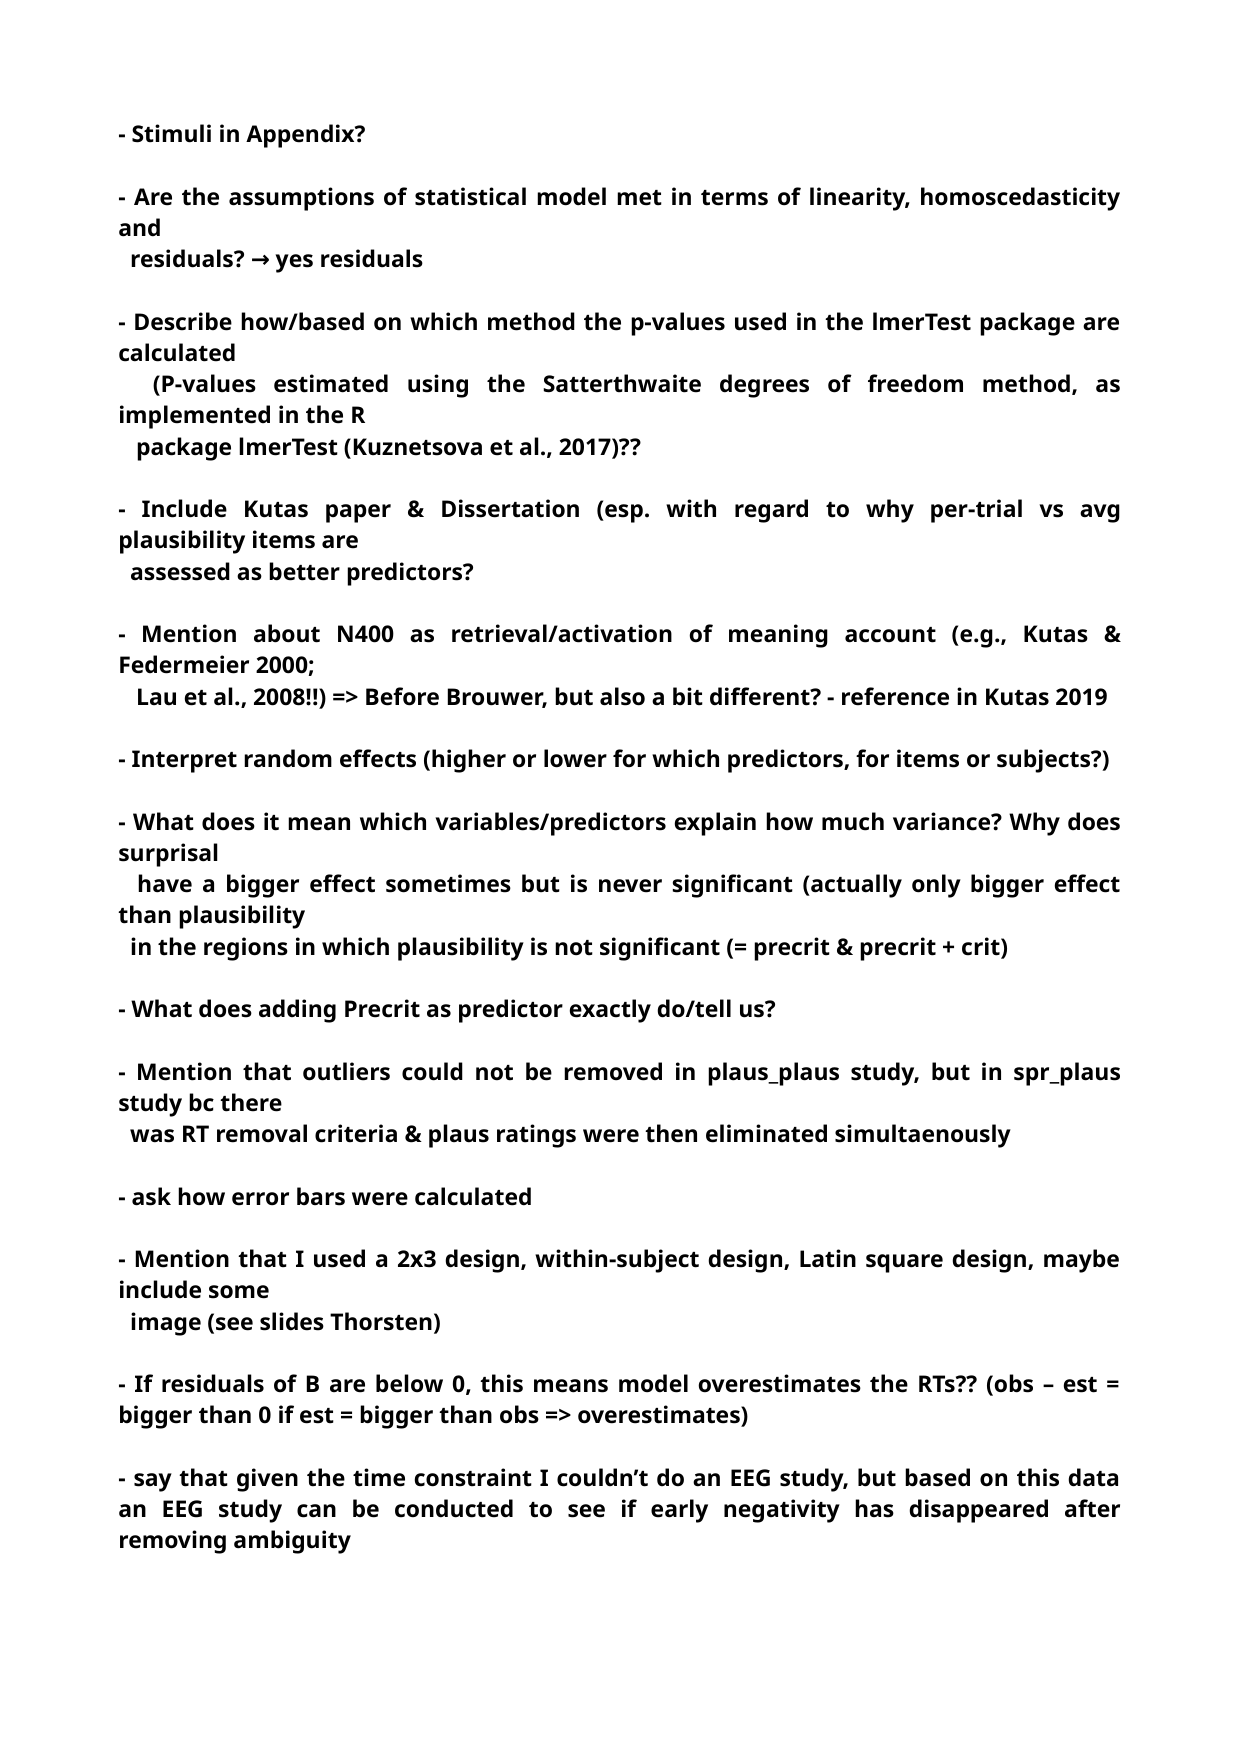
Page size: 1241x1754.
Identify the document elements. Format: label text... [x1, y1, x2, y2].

text - ask how error bars were calculated [118, 1181, 1122, 1212]
text assessed as better predictors? [118, 556, 1122, 587]
text image (see slides Thorsten) [118, 1306, 1122, 1337]
text - What does adding Precrit as predictor exactly do/tell us? [118, 993, 1122, 1024]
text - If residuals of B are below 0, this means model overestimates the RTs?? (obs – est = bigger than 0 if est = bigger than obs => overestimates) [118, 1368, 1122, 1431]
text (P-values estimated using the Satterthwaite degrees of freedom method, as implemented in the R [118, 368, 1122, 431]
text package lmerTest (Kuznetsova et al., 2017)?? [118, 431, 1122, 462]
text Lau et al., 2008!!) => Before Brouwer, but also a bit different? - reference in Kutas 2019 [118, 681, 1122, 712]
text - Describe how/based on which method the p-values used in the lmerTest package are calculated [118, 306, 1122, 368]
text - Include Kutas paper & Dissertation (esp. with regard to why per-trial vs avg plausibility items are [118, 493, 1122, 556]
text - What does it mean which variables/predictors explain how much variance? Why does surprisal [118, 806, 1122, 868]
text - say that given the time constraint I couldn’t do an EEG study, but based on this data an EEG study can be conducted to see if early negativity has disappeared after removing ambiguity [118, 1462, 1122, 1556]
text in the regions in which plausibility is not significant (= precrit & precrit + crit) [118, 931, 1122, 962]
text was RT removal criteria & plaus ratings were then eliminated simultaenously [118, 1118, 1122, 1149]
text - Mention that I used a 2x3 design, within-subject design, Latin square design, maybe include some [118, 1243, 1122, 1306]
text residuals? → yes residuals [118, 243, 1122, 274]
text - Are the assumptions of statistical model met in terms of linearity, homoscedasticity and [118, 181, 1122, 243]
text - Stimuli in Appendix? [118, 118, 1122, 149]
text - Mention that outliers could not be removed in plaus_plaus study, but in spr_plaus study bc there [118, 1056, 1122, 1118]
text - Mention about N400 as retrieval/activation of meaning account (e.g., Kutas & Federmeier 2000; [118, 618, 1122, 681]
text have a bigger effect sometimes but is never significant (actually only bigger effect than plausibility [118, 868, 1122, 931]
text - Interpret random effects (higher or lower for which predictors, for items or subjects?) [118, 743, 1122, 774]
